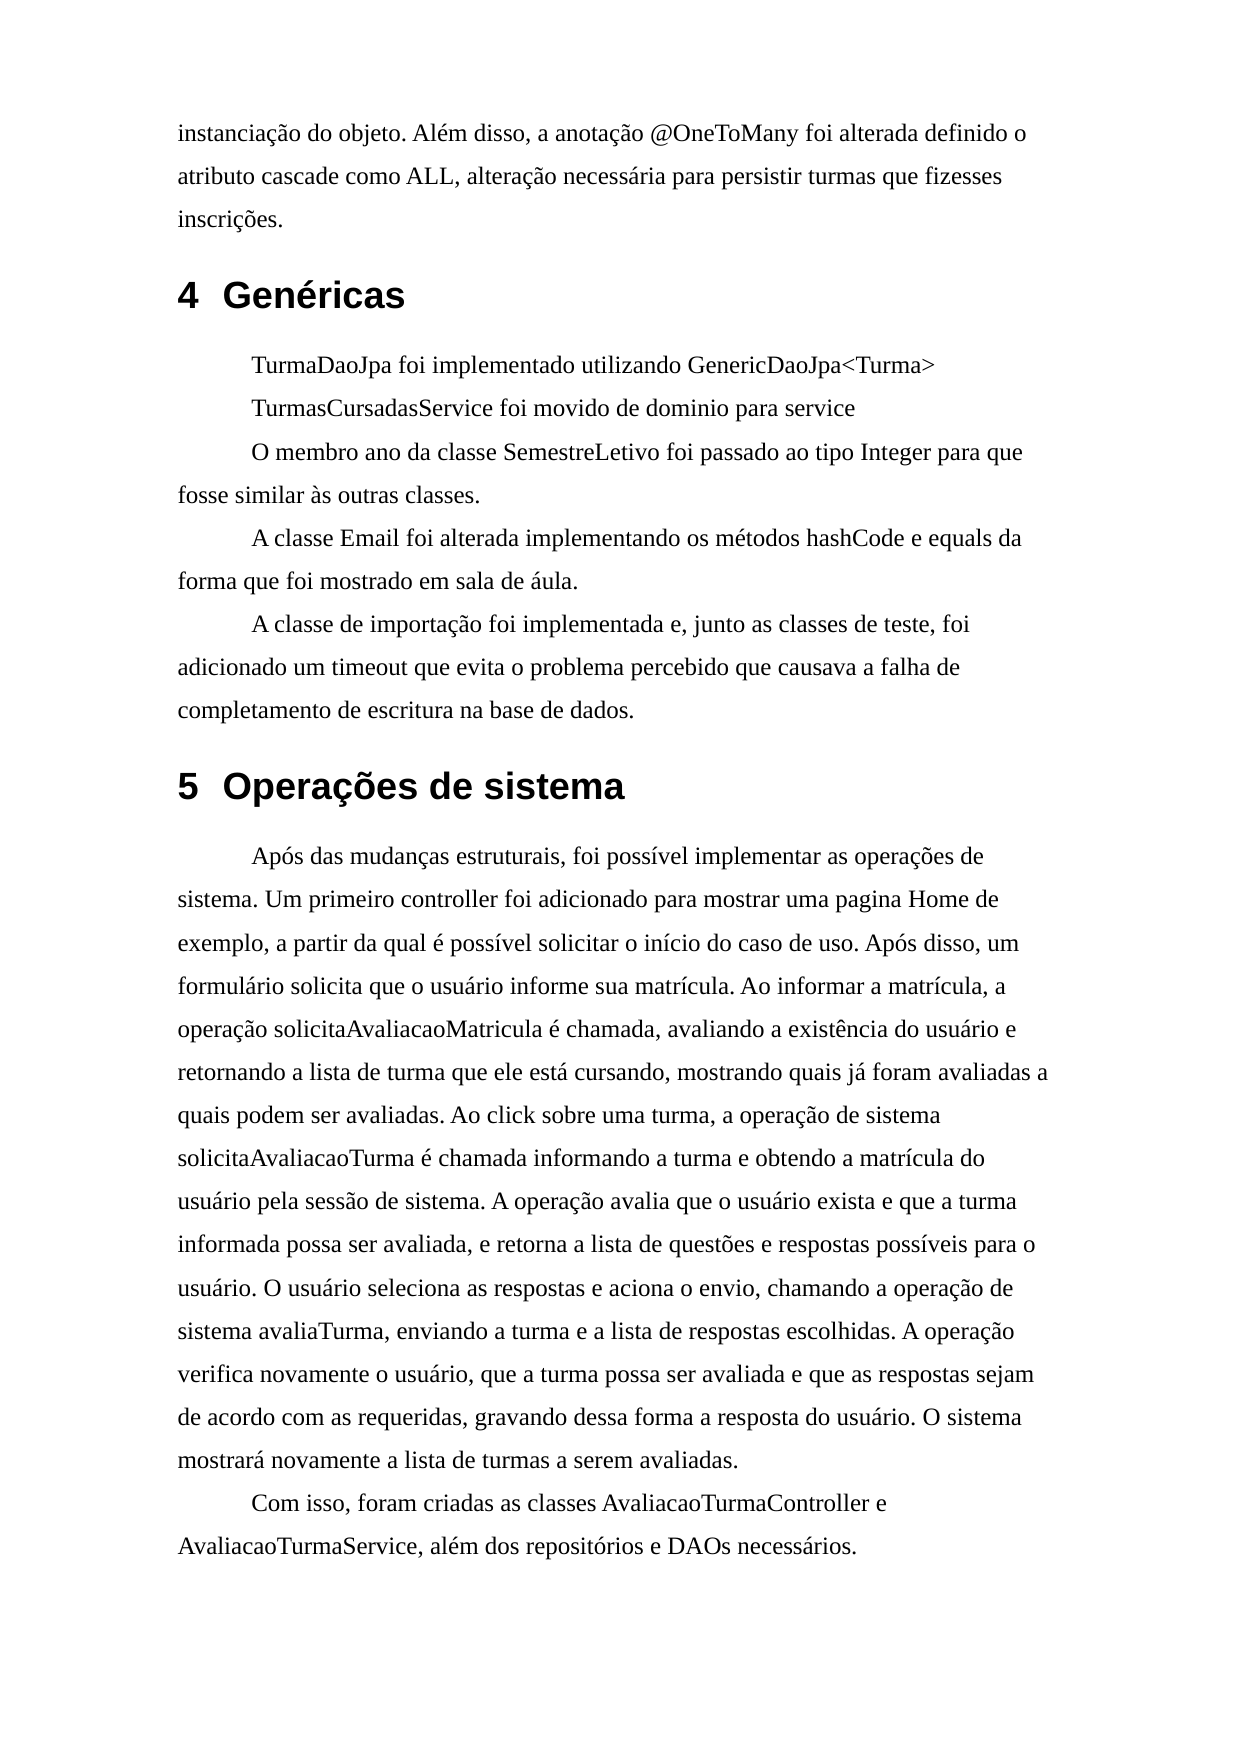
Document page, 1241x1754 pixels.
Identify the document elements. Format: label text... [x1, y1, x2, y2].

text A classe Email foi alterada implementando os métodos hashCode e equals da forma que foi mostrado em sala de áula. [177, 523, 1063, 595]
text Com isso, foram criadas as classes AvaliacaoTurmaController e AvaliacaoTurmaService, além dos repositórios e DAOs necessários. [177, 1488, 1063, 1560]
text Após das mudanças estruturais, foi possível implementar as operações de sistema. Um primeiro controller foi adicionado para mostrar uma pagina Home de exemplo, a partir da qual é possível solicitar o início do caso de uso. Após disso, um formulário solicita que o usuário informe sua matrícula. Ao informar a matrícula, a operação solicitaAvaliacaoMatricula é chamada, avaliando a existência do usuário e retornando a lista de turma que ele está cursando, mostrando quais já foram avaliadas a quais podem ser avaliadas. Ao click sobre uma turma, a operação de sistema solicitaAvaliacaoTurma é chamada informando a turma e obtendo a matrícula do usuário pela sessão de sistema. A operação avalia que o usuário exista e que a turma informada possa ser avaliada, e retorna a lista de questões e respostas possíveis para o usuário. O usuário seleciona as respostas e aciona o envio, chamando a operação de sistema avaliaTurma, enviando a turma e a lista de respostas escolhidas. A operação verifica novamente o usuário, que a turma possa ser avaliada e que as respostas sejam de acordo com as requeridas, gravando dessa forma a resposta do usuário. O sistema mostrará novamente a lista de turmas a serem avaliadas. [177, 841, 1063, 1474]
text instanciação do objeto. Além disso, a anotação @OneToMany foi alterada definido o atributo cascade como ALL, alteração necessária para persistir turmas que fizesses inscrições. [177, 118, 1063, 233]
subtitle Operações de sistema [177, 763, 1063, 807]
text A classe de importação foi implementada e, junto as classes de teste, foi adicionado um timeout que evita o problema percebido que causava a falha de completamento de escritura na base de dados. [177, 609, 1063, 724]
subtitle Genéricas [177, 272, 1063, 316]
text TurmaDaoJpa foi implementado utilizando GenericDaoJpa<Turma> [177, 350, 1063, 379]
text TurmasCursadasService foi movido de dominio para service [177, 393, 1063, 422]
text O membro ano da classe SemestreLetivo foi passado ao tipo Integer para que fosse similar às outras classes. [177, 437, 1063, 508]
